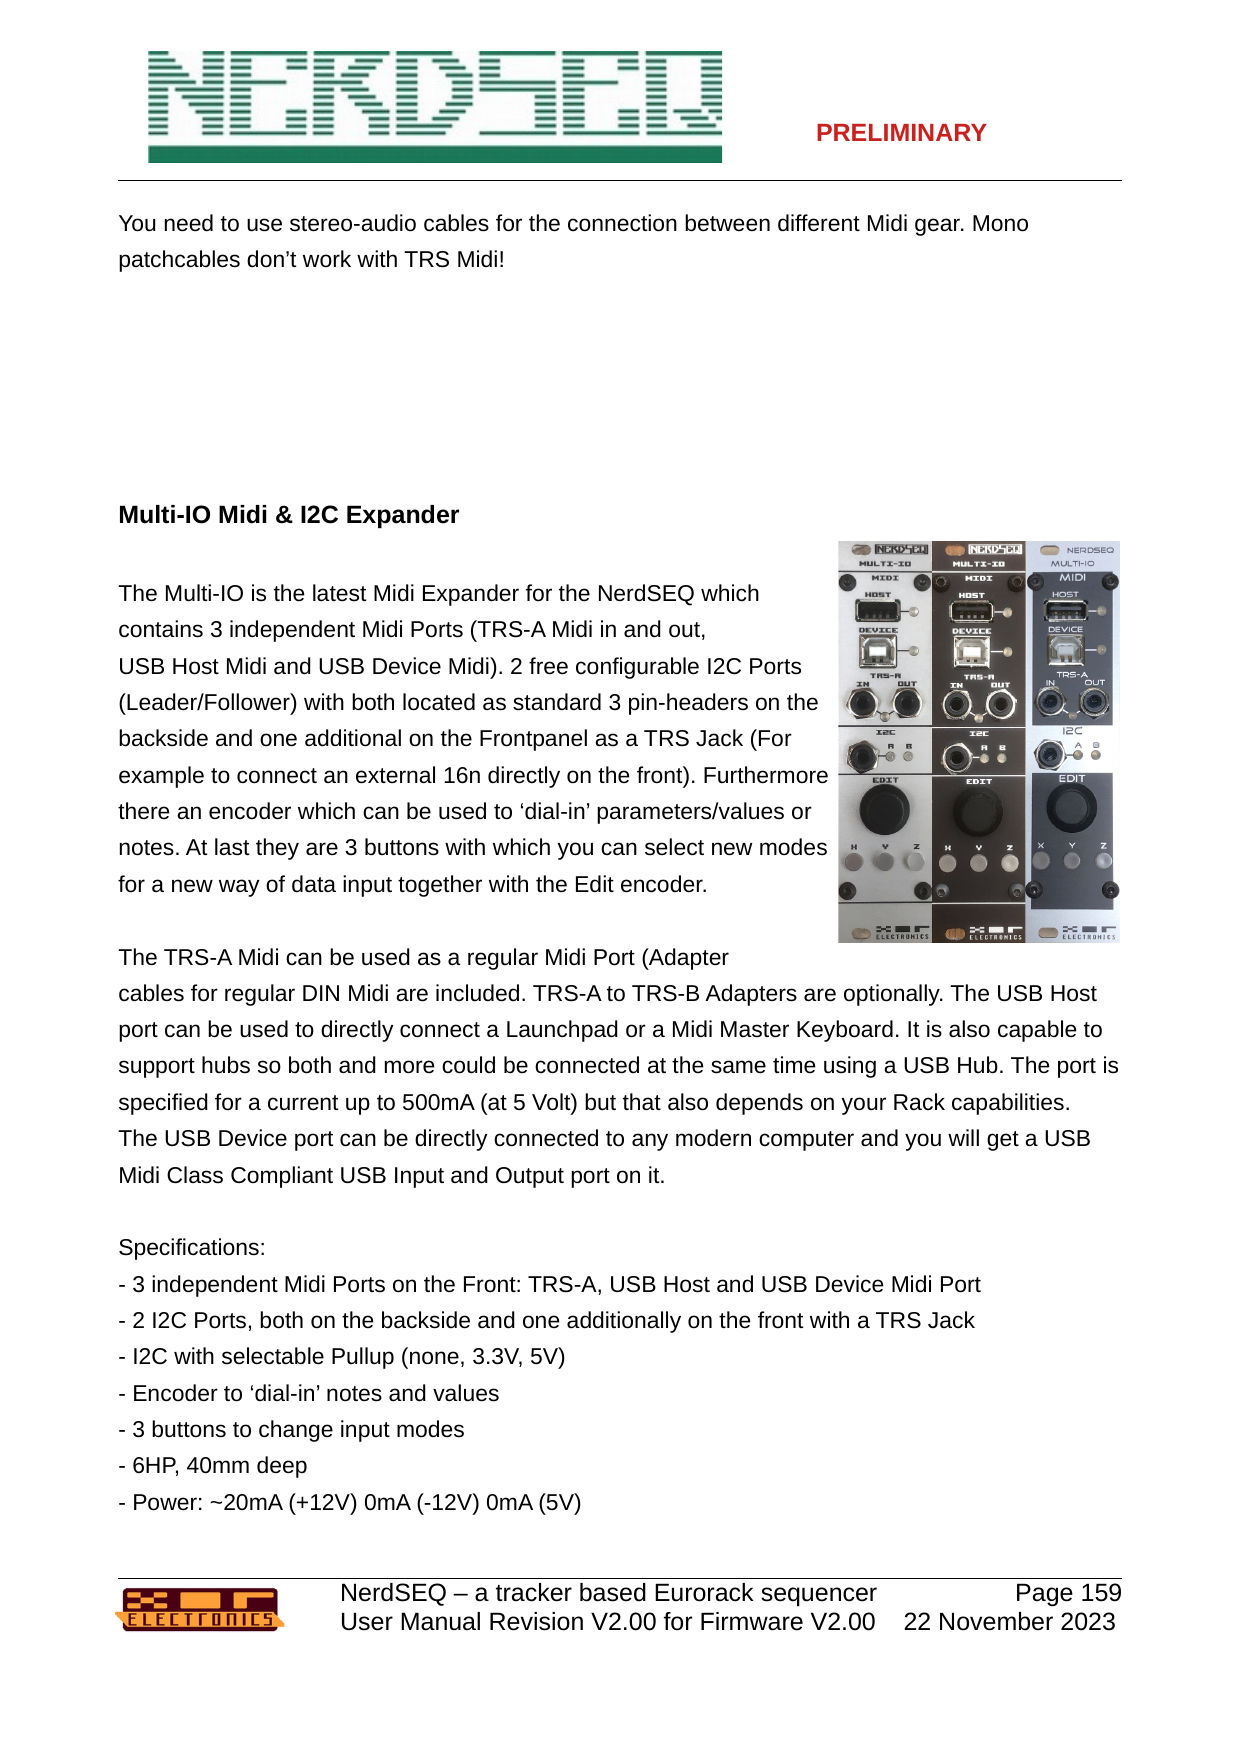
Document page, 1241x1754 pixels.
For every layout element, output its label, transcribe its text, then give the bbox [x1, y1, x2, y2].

text You need to use stereo-audio cables for the connection between different Midi gear. Mono patchcables don’t work with TRS Midi! [118, 209, 1122, 345]
text The TRS-A Midi can be used as a regular Midi Port (Adapter [118, 943, 1122, 970]
text cables for regular DIN Midi are included. TRS-A to TRS-B Adapters are optionally. The USB Host port can be used to directly connect a Launchpad or a Midi Master Keyboard. It is also capable to support hubs so both and more could be connected at the same time using a USB Hub. The port is specified for a current up to 500mA (at 5 Volt) but that also depends on your Rack capabilities. [118, 980, 1122, 1115]
picture [838, 541, 1120, 943]
text - Power: ~20mA (+12V) 0mA (-12V) 0mA (5V) [118, 1489, 1122, 1515]
text - 6HP, 40mm deep [118, 1452, 1122, 1479]
text - 3 independent Midi Ports on the Front: TRS-A, USB Host and USB Device Midi Port [118, 1271, 1122, 1297]
text Specifications: [118, 1234, 1122, 1261]
text - Encoder to ‘dial-in’ notes and values [118, 1380, 1122, 1406]
text The Multi-IO is the latest Midi Expander for the NerdSEQ which [118, 580, 838, 606]
picture [148, 51, 723, 163]
text The USB Device port can be directly connected to any modern computer and you will get a USB Midi Class Compliant USB Input and Output port on it. [118, 1125, 1122, 1188]
text - 2 I2C Ports, both on the backside and one additionally on the front with a TRS Jack [118, 1307, 1122, 1333]
text - 3 buttons to change input modes [118, 1416, 1122, 1442]
text contains 3 independent Midi Ports (TRS-A Midi in and out, USB Host Midi and USB Device Midi). 2 free configurable I2C Ports (Leader/Follower) with both located as standard 3 pin-headers on the backside and one additional on the Frontpanel as a TRS Jack (For example to connect an external 16n directly on the front). Furthermore there an encoder which can be used to ‘dial-in’ parameters/values or notes. At last they are 3 buttons with which you can select new modes for a new way of data input together with the Edit encoder. [118, 616, 838, 897]
picture [115, 1584, 285, 1634]
subtitle Multi-IO Midi & I2C Expander [118, 500, 1122, 567]
text - I2C with selectable Pullup (none, 3.3V, 5V) [118, 1343, 1122, 1370]
